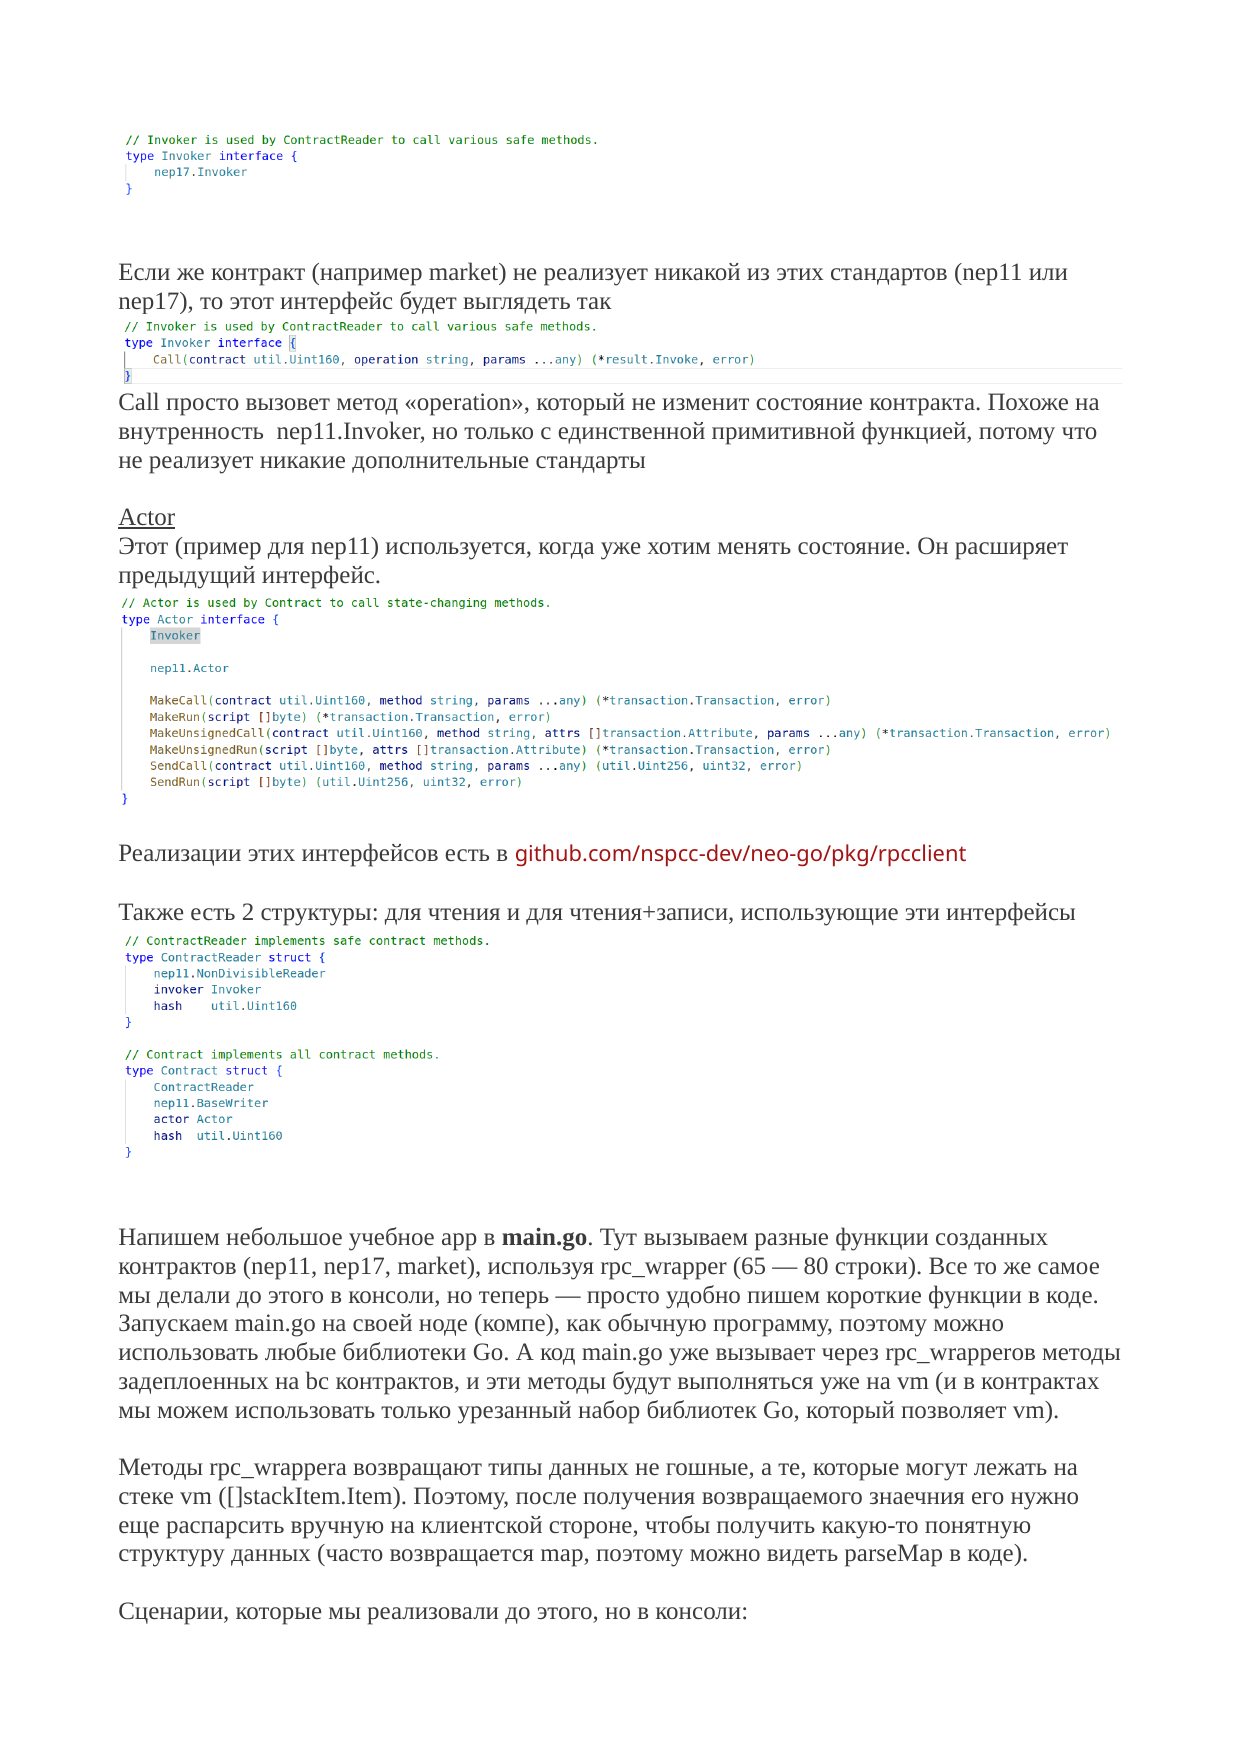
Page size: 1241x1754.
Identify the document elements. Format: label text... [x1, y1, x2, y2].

picture [118, 127, 1123, 200]
picture [118, 314, 1123, 388]
text Если же контракт (например market) не реализует никакой из этих стандартов (nep11 или nep17), то этот интерфейс будет выглядеть так [118, 257, 1122, 314]
text Сценарии, которые мы реализовали до этого, но в консоли: [118, 1596, 1122, 1625]
text Также есть 2 структуры: для чтения и для чтения+записи, использующие эти интерфейсы [118, 897, 1122, 925]
text Actor [118, 502, 1122, 531]
text Напишем небольшое учебное app в main.go. Тут вызываем разные функции созданных контрактов (nep11, nep17, market), иcпользуя rpc_wrapper (65 — 80 строки). Все то же самое мы делали до этого в консоли, но теперь — просто удобно пишем короткие функции в коде. Запускаем main.go на своей ноде (компе), как обычную программу, поэтому можно использовать любые библиотеки Go. А код main.go уже вызывает через rpc_wrapperов методы задеплоенных на bc контрактов, и эти методы будут выполняться уже на vm (и в контрактах мы можем использовать только урезанный набор библиотек Go, который позволяет vm). [118, 1222, 1122, 1423]
text Call просто вызовет метод «operation», который не изменит состояние контракта. Похоже на внутренность nep11.Invoker, но только с единственной примитивной функцией, потому что не реализует никакие дополнительные стандарты [118, 388, 1122, 474]
text Реализации этих интерфейсов есть в github.com/nspcc-dev/neo-go/pkg/rpcclient [118, 838, 1122, 868]
picture [118, 597, 1123, 810]
picture [118, 929, 1123, 1165]
text Этот (пример для nep11) используется, когда уже хотим менять состояние. Он расширяет предыдущий интерфейс. [118, 531, 1122, 589]
text Методы rpc_wrapperа возвращают типы данных не гошные, а те, которые могут лежать на стеке vm ([]stackItem.Item). Поэтому, после получения возвращаемого знаечния его нужно еще распарсить вручную на клиентской стороне, чтобы получить какую-то понятную структуру данных (часто возвращается map, поэтому можно видеть parseMap в коде). [118, 1452, 1122, 1567]
